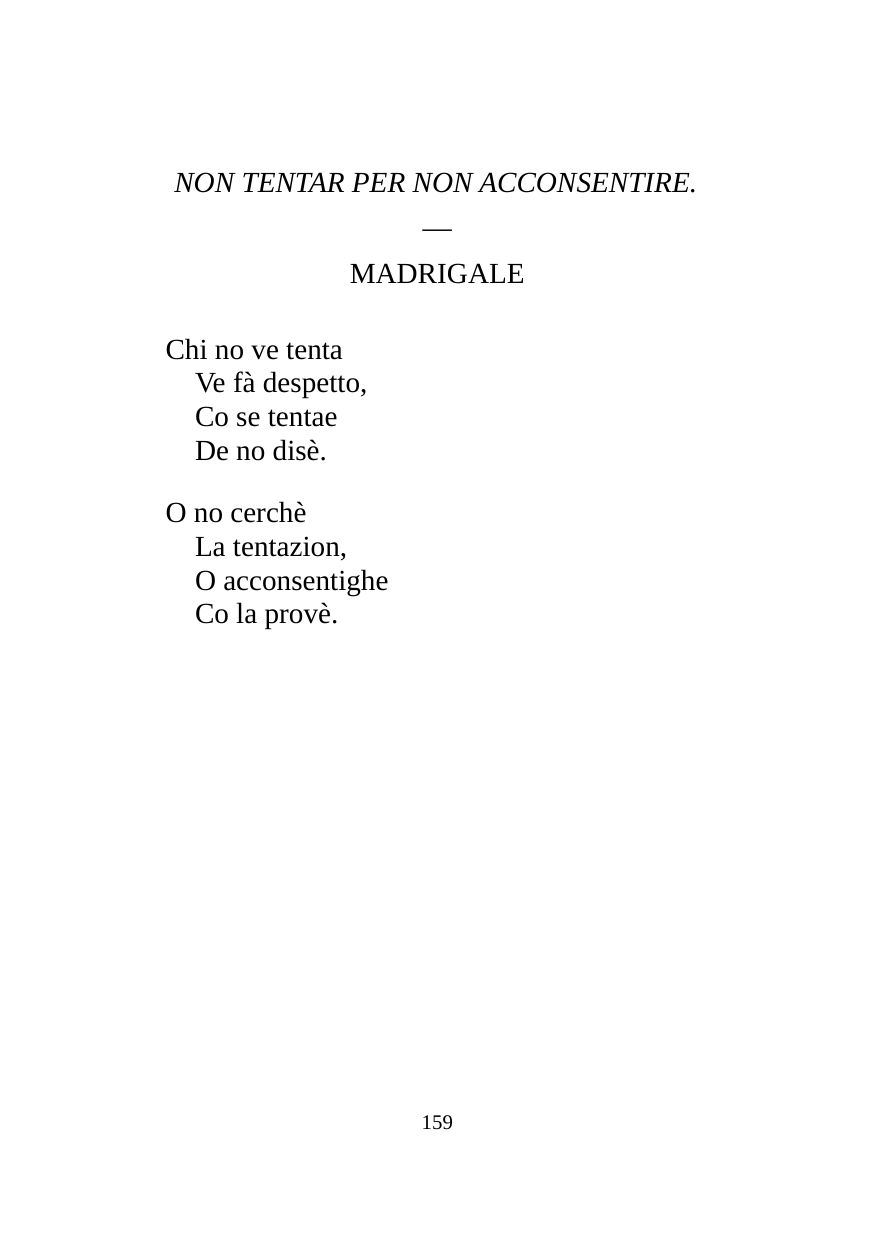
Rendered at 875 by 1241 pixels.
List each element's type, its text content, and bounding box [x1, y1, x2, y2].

text — [106, 211, 768, 244]
subtitle NON TENTAR PER NON ACCONSENTIRE. [106, 165, 768, 199]
text Chi no ve tenta Ve fà despetto, Co se tentae De no disè. [165, 332, 768, 466]
text MADRIGALE [106, 257, 768, 290]
text O no cerchè La tentazion, O acconsentighe Co la provè. [165, 496, 768, 630]
